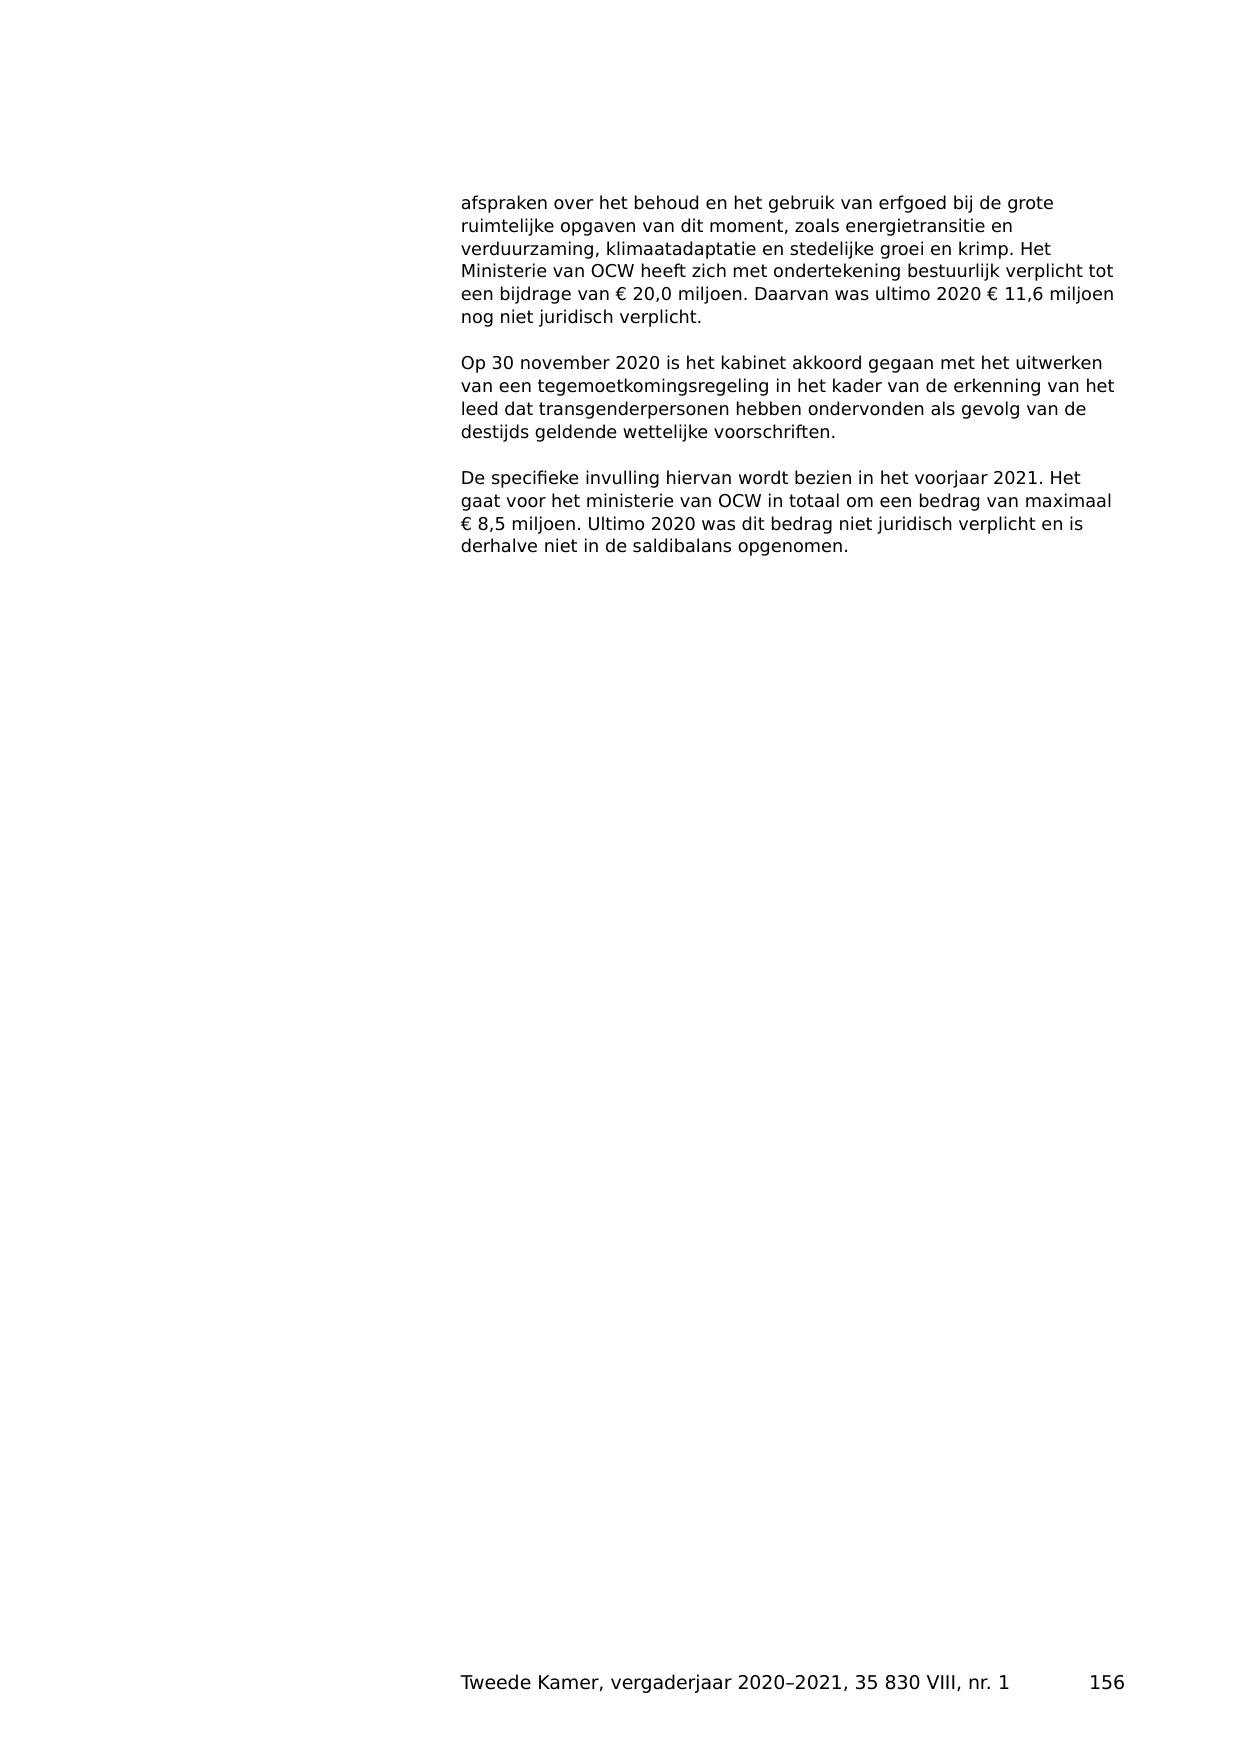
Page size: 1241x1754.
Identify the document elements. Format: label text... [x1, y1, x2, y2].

text De specifieke invulling hiervan wordt bezien in het voorjaar 2021. Het gaat voor het ministerie van OCW in totaal om een bedrag van maximaal € 8,5 miljoen. Ultimo 2020 was dit bedrag niet juridisch verplicht en is derhalve niet in de saldibalans opgenomen. [461, 466, 1125, 557]
text afspraken over het behoud en het gebruik van erfgoed bij de grote ruimtelijke opgaven van dit moment, zoals energietransitie en verduurzaming, klimaatadaptatie en stedelijke groei en krimp. Het Ministerie van OCW heeft zich met ondertekening bestuurlijk verplicht tot een bijdrage van € 20,0 miljoen. Daarvan was ultimo 2020 € 11,6 miljoen nog niet juridisch verplicht. [461, 191, 1125, 328]
text Op 30 november 2020 is het kabinet akkoord gegaan met het uitwerken van een tegemoetkomingsregeling in het kader van de erkenning van het leed dat transgenderpersonen hebben ondervonden als gevolg van de destijds geldende wettelijke voorschriften. [461, 351, 1125, 443]
